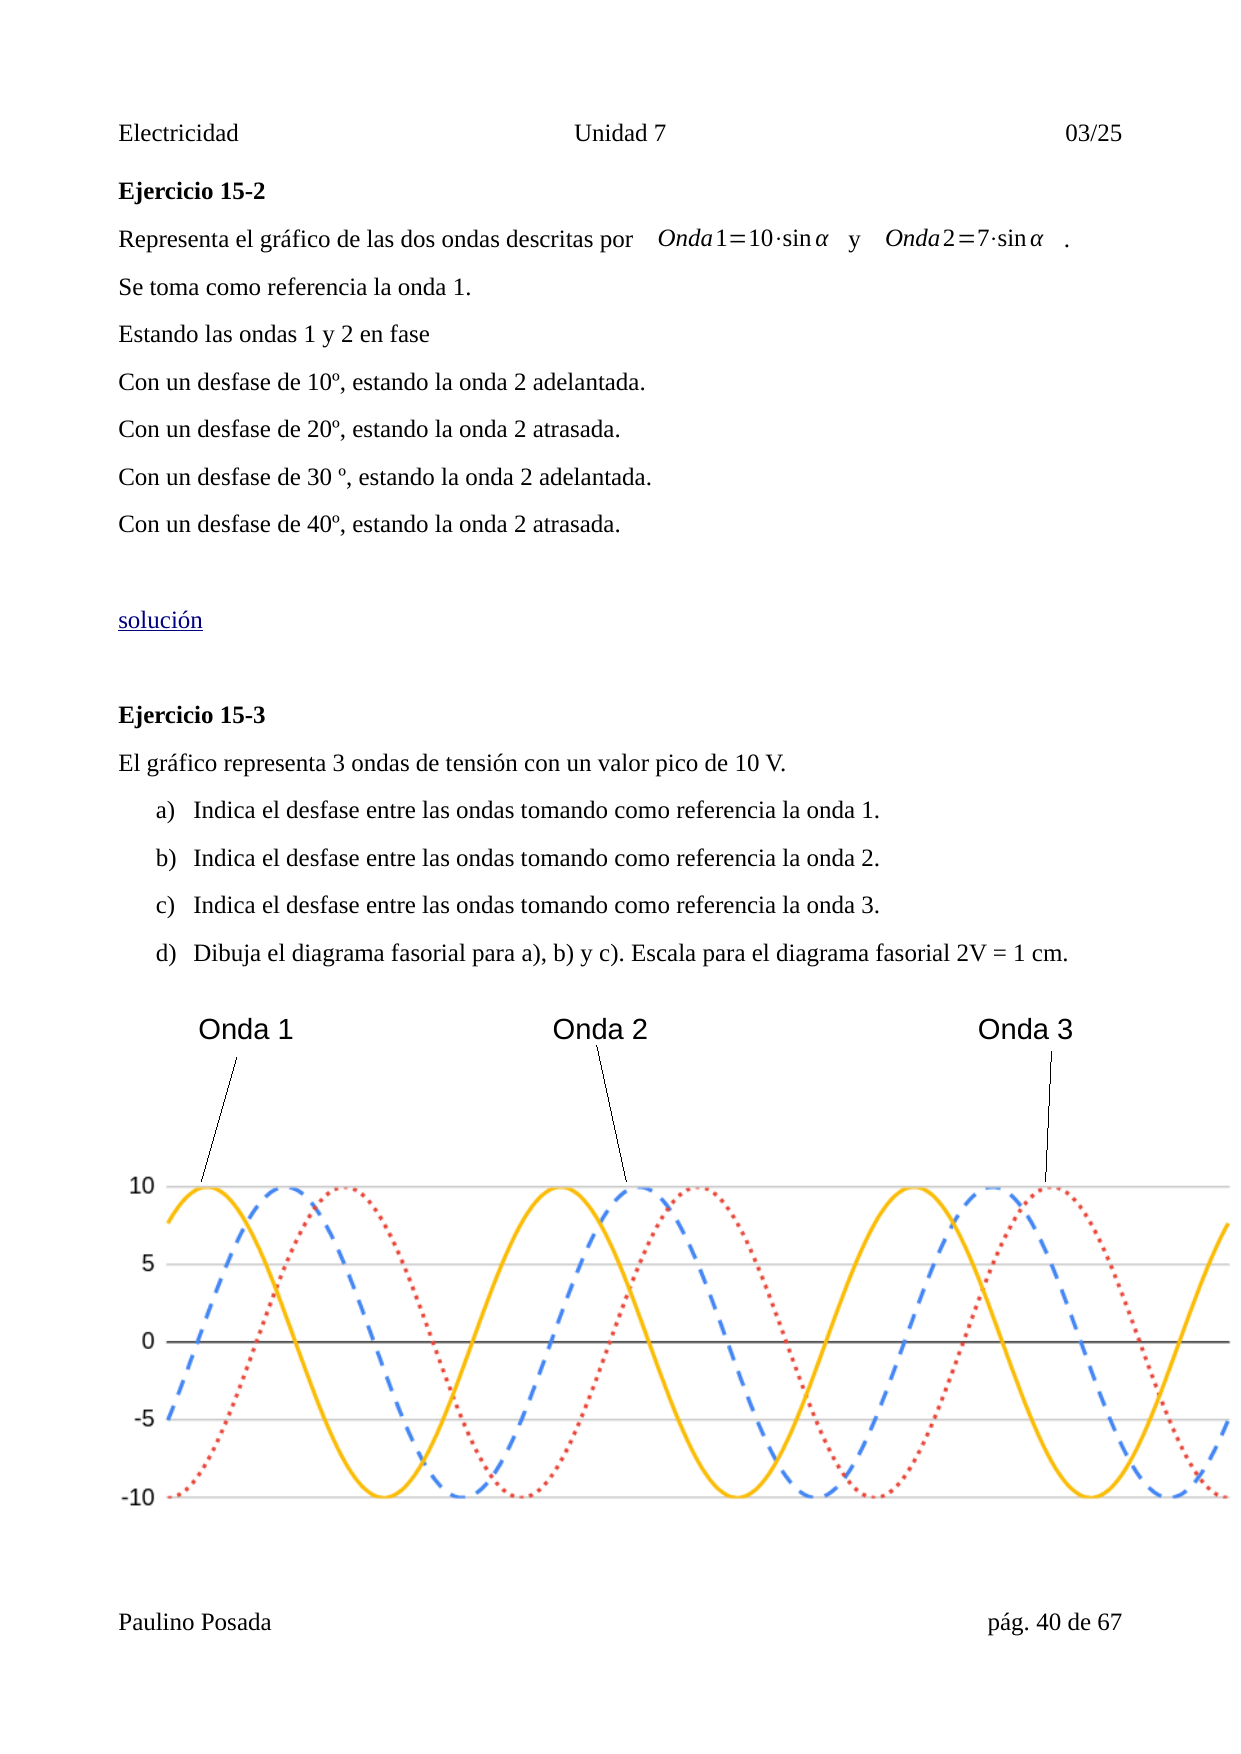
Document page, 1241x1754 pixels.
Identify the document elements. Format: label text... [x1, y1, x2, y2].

list Indica el desfase entre las ondas tomando como referencia la onda 2. [156, 843, 1122, 872]
text Con un desfase de 10º, estando la onda 2 adelantada. [118, 367, 1122, 396]
list Indica el desfase entre las ondas tomando como referencia la onda 1. [156, 795, 1122, 824]
text Con un desfase de 30 º, estando la onda 2 adelantada. [118, 462, 1122, 491]
list Indica el desfase entre las ondas tomando como referencia la onda 3. [156, 890, 1122, 919]
text Con un desfase de 20º, estando la onda 2 atrasada. [118, 414, 1122, 443]
text Ejercicio 15-3 [118, 700, 1122, 729]
text Ejercicio 15-2 [118, 176, 1122, 205]
text Representa el gráfico de las dos ondas descritas por y . [118, 224, 1122, 253]
text Estando las ondas 1 y 2 en fase [118, 319, 1122, 348]
text El gráfico representa 3 ondas de tensión con un valor pico de 10 V. [118, 748, 1122, 776]
list Dibuja el diagrama fasorial para a), b) y c). Escala para el diagrama fasorial 2V = 1 cm. [156, 938, 1122, 967]
text Con un desfase de 40º, estando la onda 2 atrasada. [118, 509, 1122, 538]
picture [118, 1173, 1241, 1512]
text Se toma como referencia la onda 1. [118, 272, 1122, 300]
text solución [118, 605, 1122, 633]
